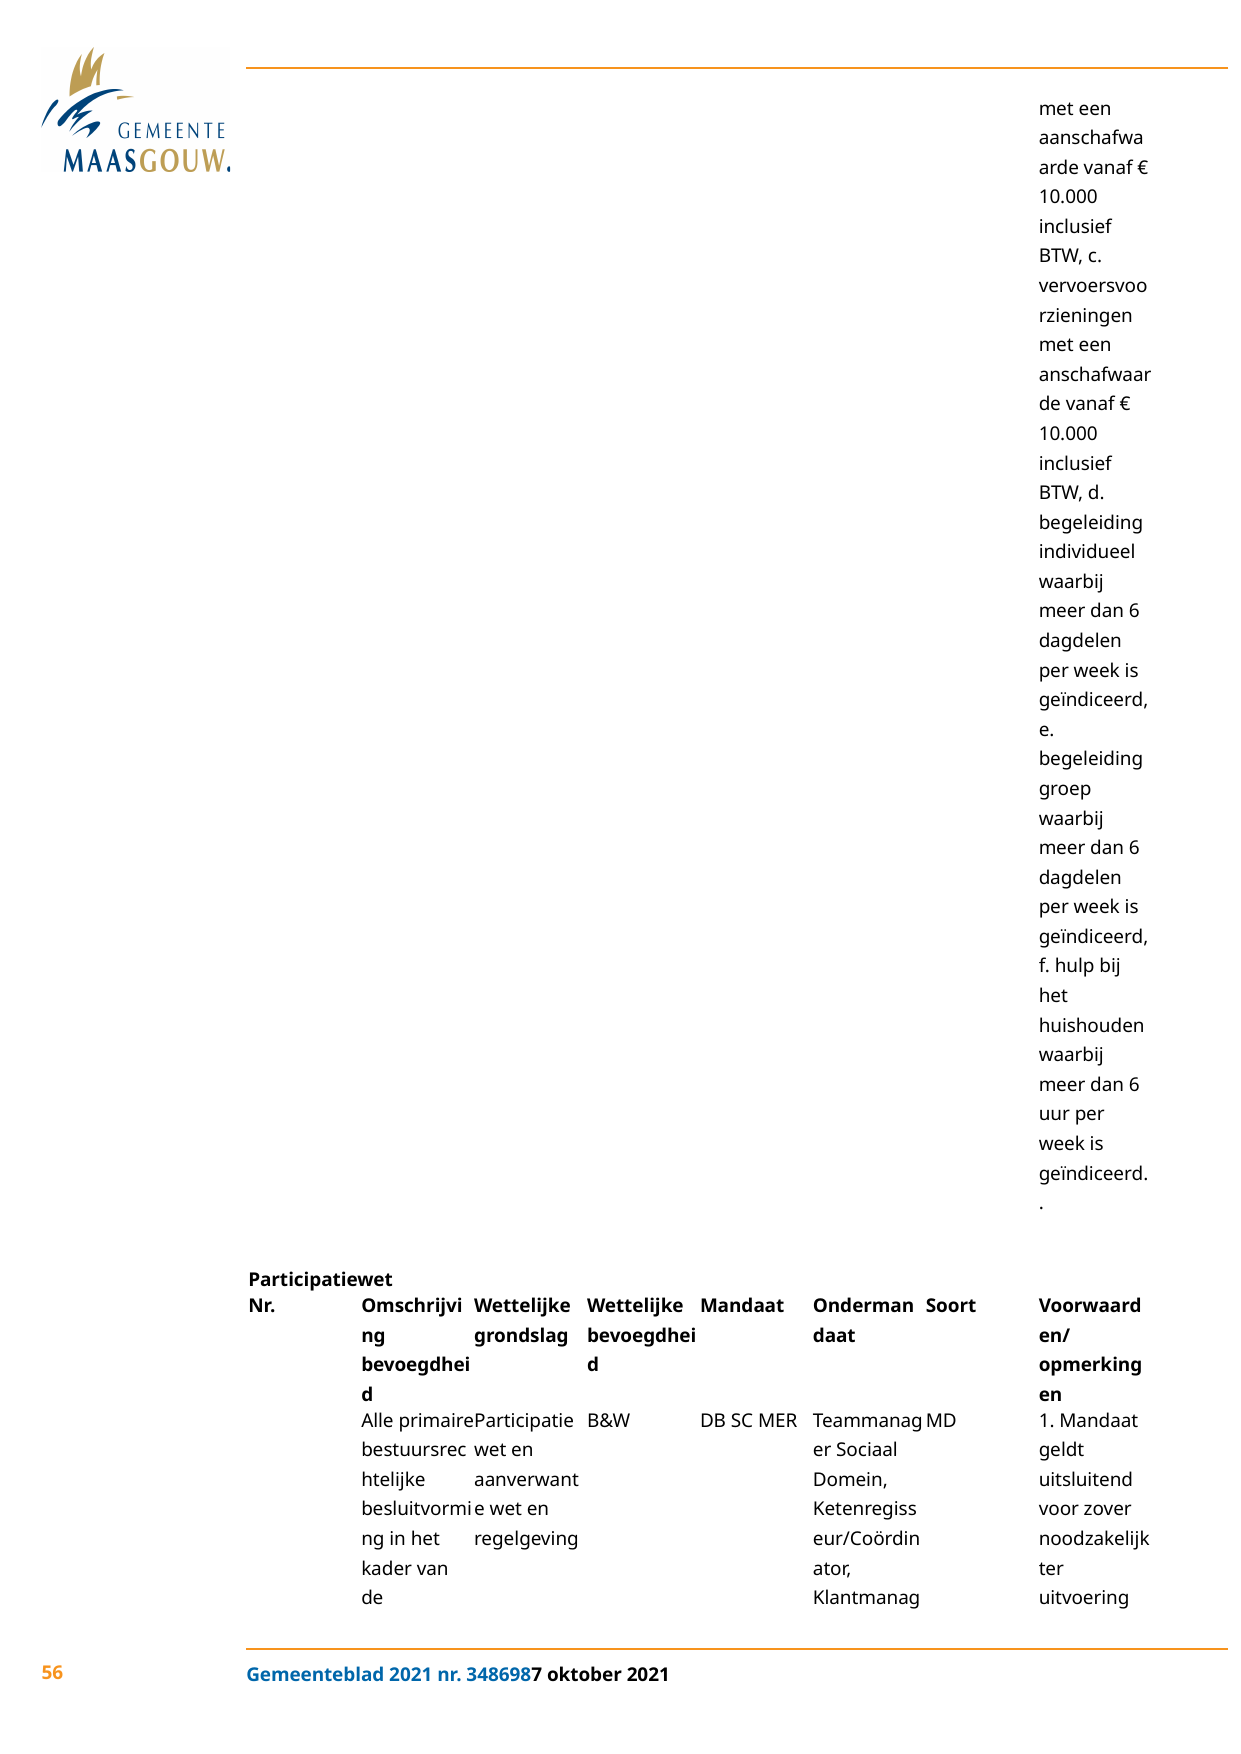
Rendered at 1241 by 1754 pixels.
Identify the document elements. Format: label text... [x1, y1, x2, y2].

table_cell [813, 95, 926, 1215]
table_cell [474, 1215, 587, 1241]
table_cell Teammanager Sociaal Domein, Ketenregisseur/Coördinator, Klantmanag [813, 1407, 926, 1610]
table_cell [700, 1215, 813, 1241]
table_cell [474, 1267, 587, 1292]
table_cell Ondermandaat [813, 1292, 926, 1407]
table_cell [926, 1241, 1038, 1267]
table_cell [361, 95, 474, 1215]
table_cell Alle primaire bestuursrechtelijke besluitvorming in het kader van de [361, 1407, 474, 1610]
table_cell [361, 1215, 474, 1241]
table_cell Participatiewet en aanverwante wet en regelgeving [474, 1407, 587, 1610]
table_cell [248, 1407, 361, 1610]
table_cell [474, 95, 587, 1215]
table_cell [248, 1215, 361, 1241]
table_cell [587, 1267, 700, 1292]
table_cell DB SC MER [700, 1407, 813, 1610]
table_cell [361, 1241, 474, 1267]
table_cell Nr. [248, 1292, 361, 1407]
table_cell [474, 1241, 587, 1267]
table_cell [1039, 1241, 1152, 1267]
table_cell [587, 1241, 700, 1267]
table_cell Mandaat [700, 1292, 813, 1407]
table_cell [587, 1215, 700, 1241]
table_cell [926, 1267, 1038, 1292]
table_cell [813, 1267, 926, 1292]
table_cell [813, 1215, 926, 1241]
table_cell MD [926, 1407, 1038, 1610]
table_cell Participatiewet [248, 1267, 474, 1292]
table_cell [248, 95, 361, 1215]
picture [41, 47, 231, 172]
table_cell Voorwaarden/opmerkingen [1039, 1292, 1152, 1407]
table_cell [248, 1241, 361, 1267]
table_cell [700, 1241, 813, 1267]
table_cell [700, 95, 813, 1215]
table_cell Omschrijving bevoegdheid [361, 1292, 474, 1407]
table_cell [700, 1267, 813, 1292]
table_cell [926, 95, 1038, 1215]
table_cell [813, 1241, 926, 1267]
table_cell [1039, 1215, 1152, 1241]
table_cell Wettelijke grondslag [474, 1292, 587, 1407]
table_cell met een aanschafwaarde vanaf € 10.000 inclusief BTW, c. vervoersvoorzieningen met een anschafwaarde vanaf € 10.000 inclusief BTW, d. begeleiding individueel waarbij meer dan 6 dagdelen per week is geïndiceerd, e. begeleiding groep waarbij meer dan 6 dagdelen per week is geïndiceerd, f. hulp bij het huishouden waarbij meer dan 6 uur per week is geïndiceerd. . [1039, 95, 1152, 1215]
table_cell [926, 1215, 1038, 1241]
table_cell Wettelijke bevoegdheid [587, 1292, 700, 1407]
table_cell [587, 95, 700, 1215]
table_cell 1. Mandaat geldt uitsluitend voor zover noodzakelijk ter uitvoering [1039, 1407, 1152, 1610]
table_cell B&W [587, 1407, 700, 1610]
table_cell Soort [926, 1292, 1038, 1407]
table_cell [1039, 1267, 1152, 1292]
